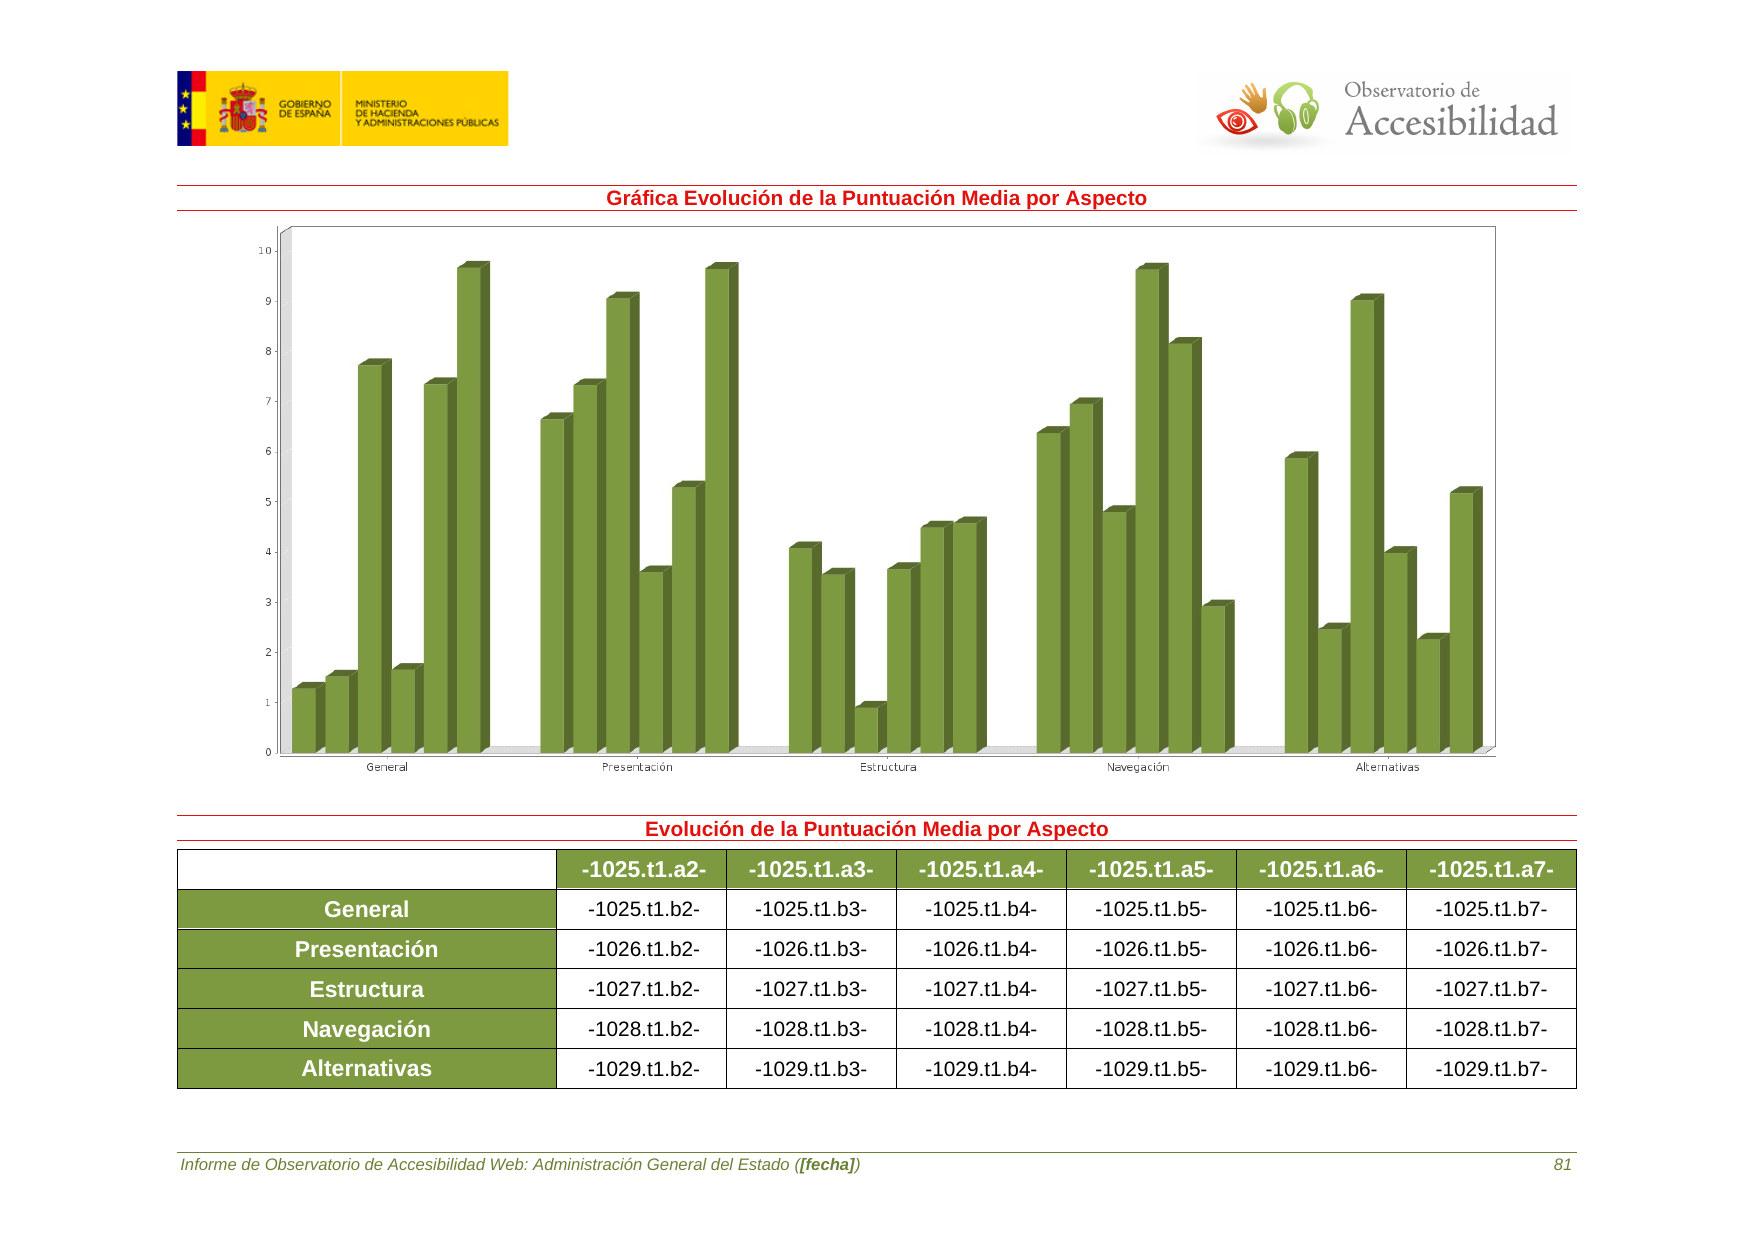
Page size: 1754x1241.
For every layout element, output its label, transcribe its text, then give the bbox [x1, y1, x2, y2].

table_header -1025.t1.a3- [727, 850, 896, 888]
table_header -1025.t1.a4- [897, 850, 1066, 888]
table_cell -1029.t1.b4- [897, 1049, 1066, 1088]
table_cell -1027.t1.b6- [1237, 969, 1406, 1008]
table_cell -1027.t1.b4- [897, 969, 1066, 1008]
table_cell -1027.t1.b5- [1067, 969, 1236, 1008]
table_cell -1028.t1.b7- [1407, 1009, 1576, 1048]
table_cell -1026.t1.b6- [1237, 930, 1406, 968]
table_cell -1027.t1.b3- [727, 969, 896, 1008]
table_cell -1025.t1.b5- [1067, 890, 1236, 928]
table_header -1025.t1.a5- [1067, 850, 1236, 888]
table_cell -1028.t1.b2- [557, 1009, 726, 1048]
table_cell -1026.t1.b3- [727, 930, 896, 968]
picture [249, 217, 1505, 778]
table_cell -1025.t1.b6- [1237, 890, 1406, 928]
picture [1196, 72, 1572, 155]
table_header -1025.t1.a7- [1407, 850, 1576, 888]
table_cell -1029.t1.b7- [1407, 1049, 1576, 1088]
table_cell -1027.t1.b7- [1407, 969, 1576, 1008]
table_header -1025.t1.a6- [1237, 850, 1406, 888]
text Evolución de la Puntuación Media por Aspecto [177, 816, 1577, 840]
table_cell Estructura [178, 969, 556, 1008]
table_cell Presentación [178, 930, 556, 968]
text Gráfica Evolución de la Puntuación Media por Aspecto [177, 186, 1577, 210]
table_cell -1026.t1.b2- [557, 930, 726, 968]
table_header [178, 850, 556, 888]
table_cell -1028.t1.b6- [1237, 1009, 1406, 1048]
table_cell General [178, 890, 556, 928]
table_cell -1025.t1.b2- [557, 890, 726, 928]
picture [177, 71, 509, 146]
table_cell -1029.t1.b2- [557, 1049, 726, 1088]
table_cell -1027.t1.b2- [557, 969, 726, 1008]
table_cell -1029.t1.b3- [727, 1049, 896, 1088]
table_cell -1025.t1.b3- [727, 890, 896, 928]
table_cell -1028.t1.b3- [727, 1009, 896, 1048]
table_cell -1026.t1.b4- [897, 930, 1066, 968]
table_cell Alternativas [178, 1049, 556, 1088]
table_cell -1028.t1.b5- [1067, 1009, 1236, 1048]
table_cell -1025.t1.b7- [1407, 890, 1576, 928]
table_cell -1028.t1.b4- [897, 1009, 1066, 1048]
table_cell Navegación [178, 1009, 556, 1048]
table_cell -1025.t1.b4- [897, 890, 1066, 928]
table_cell -1026.t1.b5- [1067, 930, 1236, 968]
table_cell -1026.t1.b7- [1407, 930, 1576, 968]
table_cell -1029.t1.b5- [1067, 1049, 1236, 1088]
table_cell -1029.t1.b6- [1237, 1049, 1406, 1088]
table_header -1025.t1.a2- [557, 850, 726, 888]
